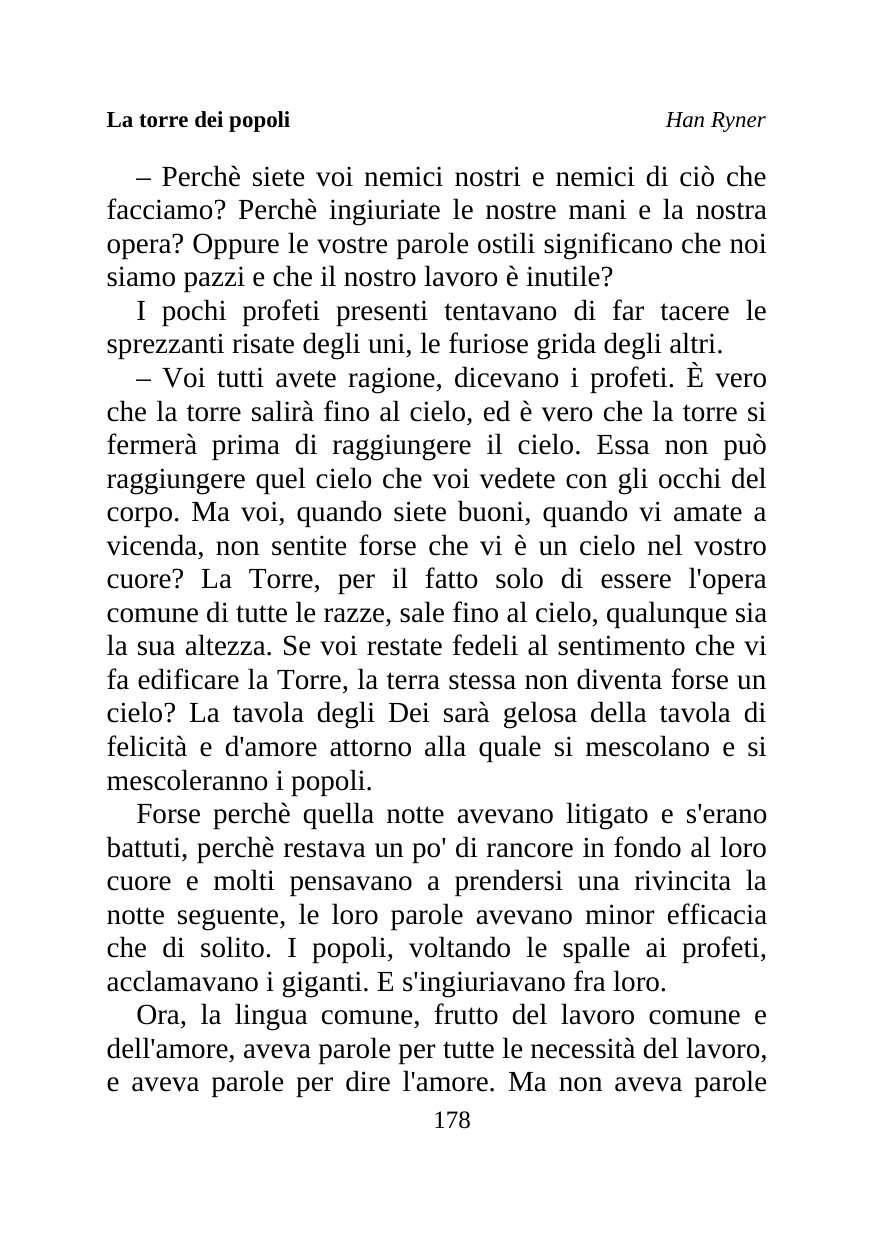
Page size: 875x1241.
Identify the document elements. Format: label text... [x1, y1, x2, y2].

text – Perchè siete voi nemici nostri e nemici di ciò che facciamo? Perchè ingiuriate le nostre mani e la nostra opera? Oppure le vostre parole ostili significano che noi siamo pazzi e che il nostro lavoro è inutile? [106, 159, 768, 293]
text Ora, la lingua comune, frutto del lavoro comune e dell'amore, aveva parole per tutte le necessità del lavoro, e aveva parole per dire l'amore. Ma non aveva parole [106, 997, 768, 1098]
text – Voi tutti avete ragione, dicevano i profeti. È vero che la torre salirà fino al cielo, ed è vero che la torre si fermerà prima di raggiungere il cielo. Essa non può raggiungere quel cielo che voi vedete con gli occhi del corpo. Ma voi, quando siete buoni, quando vi amate a vicenda, non sentite forse che vi è un cielo nel vostro cuore? La Torre, per il fatto solo di essere l'opera comune di tutte le razze, sale fino al cielo, qualunque sia la sua altezza. Se voi restate fedeli al sentimento che vi fa edificare la Torre, la terra stessa non diventa forse un cielo? La tavola degli Dei sarà gelosa della tavola di felicità e d'amore attorno alla quale si mescolano e si mescoleranno i popoli. [106, 360, 768, 796]
text I pochi profeti presenti tentavano di far tacere le sprezzanti risate degli uni, le furiose grida degli altri. [106, 293, 768, 360]
text Forse perchè quella notte avevano litigato e s'erano battuti, perchè restava un po' di rancore in fondo al loro cuore e molti pensavano a prendersi una rivincita la notte seguente, le loro parole avevano minor efficacia che di solito. I popoli, voltando le spalle ai profeti, acclamavano i giganti. E s'ingiuriavano fra loro. [106, 796, 768, 997]
